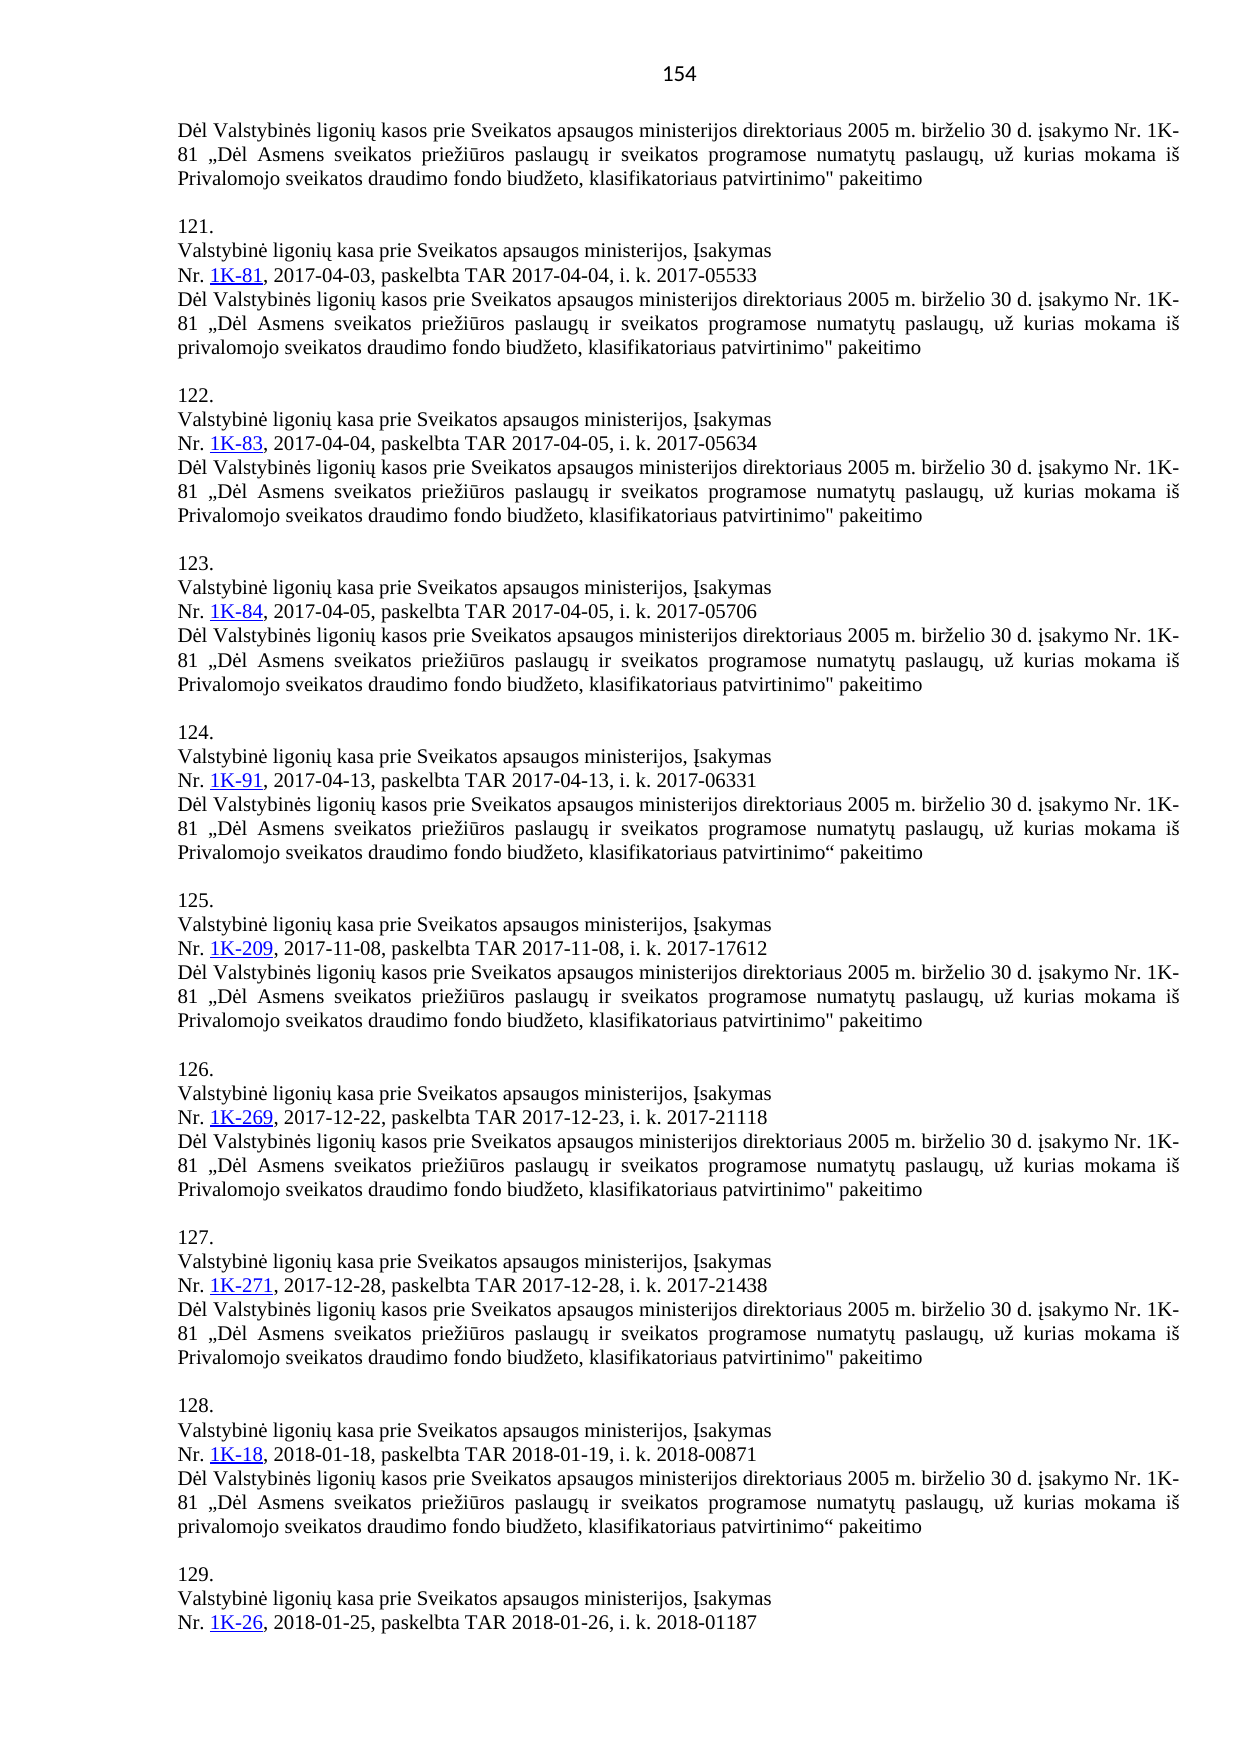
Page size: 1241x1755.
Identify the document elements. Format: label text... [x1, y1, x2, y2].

text 126. [177, 1057, 1181, 1081]
text Dėl Valstybinės ligonių kasos prie Sveikatos apsaugos ministerijos direktoriaus 2005 m. birželio 30 d. įsakymo Nr. 1K-81 „Dėl Asmens sveikatos priežiūros paslaugų ir sveikatos programose numatytų paslaugų, už kurias mokama iš Privalomojo sveikatos draudimo fondo biudžeto, klasifikatoriaus patvirtinimo" pakeitimo [177, 960, 1181, 1032]
text Nr. 1K-91, 2017-04-13, paskelbta TAR 2017-04-13, i. k. 2017-06331 [177, 768, 1181, 792]
text Dėl Valstybinės ligonių kasos prie Sveikatos apsaugos ministerijos direktoriaus 2005 m. birželio 30 d. įsakymo Nr. 1K-81 „Dėl Asmens sveikatos priežiūros paslaugų ir sveikatos programose numatytų paslaugų, už kurias mokama iš Privalomojo sveikatos draudimo fondo biudžeto, klasifikatoriaus patvirtinimo“ pakeitimo [177, 792, 1181, 864]
text 124. [177, 720, 1181, 744]
text Nr. 1K-271, 2017-12-28, paskelbta TAR 2017-12-28, i. k. 2017-21438 [177, 1273, 1181, 1297]
text Valstybinė ligonių kasa prie Sveikatos apsaugos ministerijos, Įsakymas [177, 1586, 1181, 1610]
text 127. [177, 1225, 1181, 1249]
text Dėl Valstybinės ligonių kasos prie Sveikatos apsaugos ministerijos direktoriaus 2005 m. birželio 30 d. įsakymo Nr. 1K-81 „Dėl Asmens sveikatos priežiūros paslaugų ir sveikatos programose numatytų paslaugų, už kurias mokama iš Privalomojo sveikatos draudimo fondo biudžeto, klasifikatoriaus patvirtinimo" pakeitimo [177, 1297, 1181, 1369]
text Dėl Valstybinės ligonių kasos prie Sveikatos apsaugos ministerijos direktoriaus 2005 m. birželio 30 d. įsakymo Nr. 1K-81 „Dėl Asmens sveikatos priežiūros paslaugų ir sveikatos programose numatytų paslaugų, už kurias mokama iš Privalomojo sveikatos draudimo fondo biudžeto, klasifikatoriaus patvirtinimo" pakeitimo [177, 1129, 1181, 1201]
text 125. [177, 888, 1181, 912]
text Valstybinė ligonių kasa prie Sveikatos apsaugos ministerijos, Įsakymas [177, 744, 1181, 768]
text Nr. 1K-81, 2017-04-03, paskelbta TAR 2017-04-04, i. k. 2017-05533 [177, 262, 1181, 287]
text Valstybinė ligonių kasa prie Sveikatos apsaugos ministerijos, Įsakymas [177, 912, 1181, 936]
text 129. [177, 1562, 1181, 1586]
text Dėl Valstybinės ligonių kasos prie Sveikatos apsaugos ministerijos direktoriaus 2005 m. birželio 30 d. įsakymo Nr. 1K-81 „Dėl Asmens sveikatos priežiūros paslaugų ir sveikatos programose numatytų paslaugų, už kurias mokama iš Privalomojo sveikatos draudimo fondo biudžeto, klasifikatoriaus patvirtinimo" pakeitimo [177, 118, 1181, 190]
text Dėl Valstybinės ligonių kasos prie Sveikatos apsaugos ministerijos direktoriaus 2005 m. birželio 30 d. įsakymo Nr. 1K-81 „Dėl Asmens sveikatos priežiūros paslaugų ir sveikatos programose numatytų paslaugų, už kurias mokama iš privalomojo sveikatos draudimo fondo biudžeto, klasifikatoriaus patvirtinimo“ pakeitimo [177, 1466, 1181, 1538]
text Nr. 1K-84, 2017-04-05, paskelbta TAR 2017-04-05, i. k. 2017-05706 [177, 599, 1181, 623]
text Nr. 1K-83, 2017-04-04, paskelbta TAR 2017-04-05, i. k. 2017-05634 [177, 431, 1181, 455]
text Nr. 1K-26, 2018-01-25, paskelbta TAR 2018-01-26, i. k. 2018-01187 [177, 1610, 1181, 1634]
text 123. [177, 551, 1181, 575]
text Nr. 1K-18, 2018-01-18, paskelbta TAR 2018-01-19, i. k. 2018-00871 [177, 1442, 1181, 1466]
text Nr. 1K-269, 2017-12-22, paskelbta TAR 2017-12-23, i. k. 2017-21118 [177, 1105, 1181, 1129]
text Valstybinė ligonių kasa prie Sveikatos apsaugos ministerijos, Įsakymas [177, 575, 1181, 599]
text 128. [177, 1393, 1181, 1417]
text Dėl Valstybinės ligonių kasos prie Sveikatos apsaugos ministerijos direktoriaus 2005 m. birželio 30 d. įsakymo Nr. 1K-81 „Dėl Asmens sveikatos priežiūros paslaugų ir sveikatos programose numatytų paslaugų, už kurias mokama iš Privalomojo sveikatos draudimo fondo biudžeto, klasifikatoriaus patvirtinimo" pakeitimo [177, 455, 1181, 527]
text Valstybinė ligonių kasa prie Sveikatos apsaugos ministerijos, Įsakymas [177, 1081, 1181, 1105]
text Dėl Valstybinės ligonių kasos prie Sveikatos apsaugos ministerijos direktoriaus 2005 m. birželio 30 d. įsakymo Nr. 1K-81 „Dėl Asmens sveikatos priežiūros paslaugų ir sveikatos programose numatytų paslaugų, už kurias mokama iš privalomojo sveikatos draudimo fondo biudžeto, klasifikatoriaus patvirtinimo" pakeitimo [177, 287, 1181, 359]
text Valstybinė ligonių kasa prie Sveikatos apsaugos ministerijos, Įsakymas [177, 1417, 1181, 1442]
text 122. [177, 383, 1181, 407]
text Valstybinė ligonių kasa prie Sveikatos apsaugos ministerijos, Įsakymas [177, 238, 1181, 262]
text Dėl Valstybinės ligonių kasos prie Sveikatos apsaugos ministerijos direktoriaus 2005 m. birželio 30 d. įsakymo Nr. 1K-81 „Dėl Asmens sveikatos priežiūros paslaugų ir sveikatos programose numatytų paslaugų, už kurias mokama iš Privalomojo sveikatos draudimo fondo biudžeto, klasifikatoriaus patvirtinimo" pakeitimo [177, 623, 1181, 696]
text Valstybinė ligonių kasa prie Sveikatos apsaugos ministerijos, Įsakymas [177, 1249, 1181, 1273]
text Valstybinė ligonių kasa prie Sveikatos apsaugos ministerijos, Įsakymas [177, 407, 1181, 431]
text Nr. 1K-209, 2017-11-08, paskelbta TAR 2017-11-08, i. k. 2017-17612 [177, 936, 1181, 960]
text 121. [177, 214, 1181, 238]
